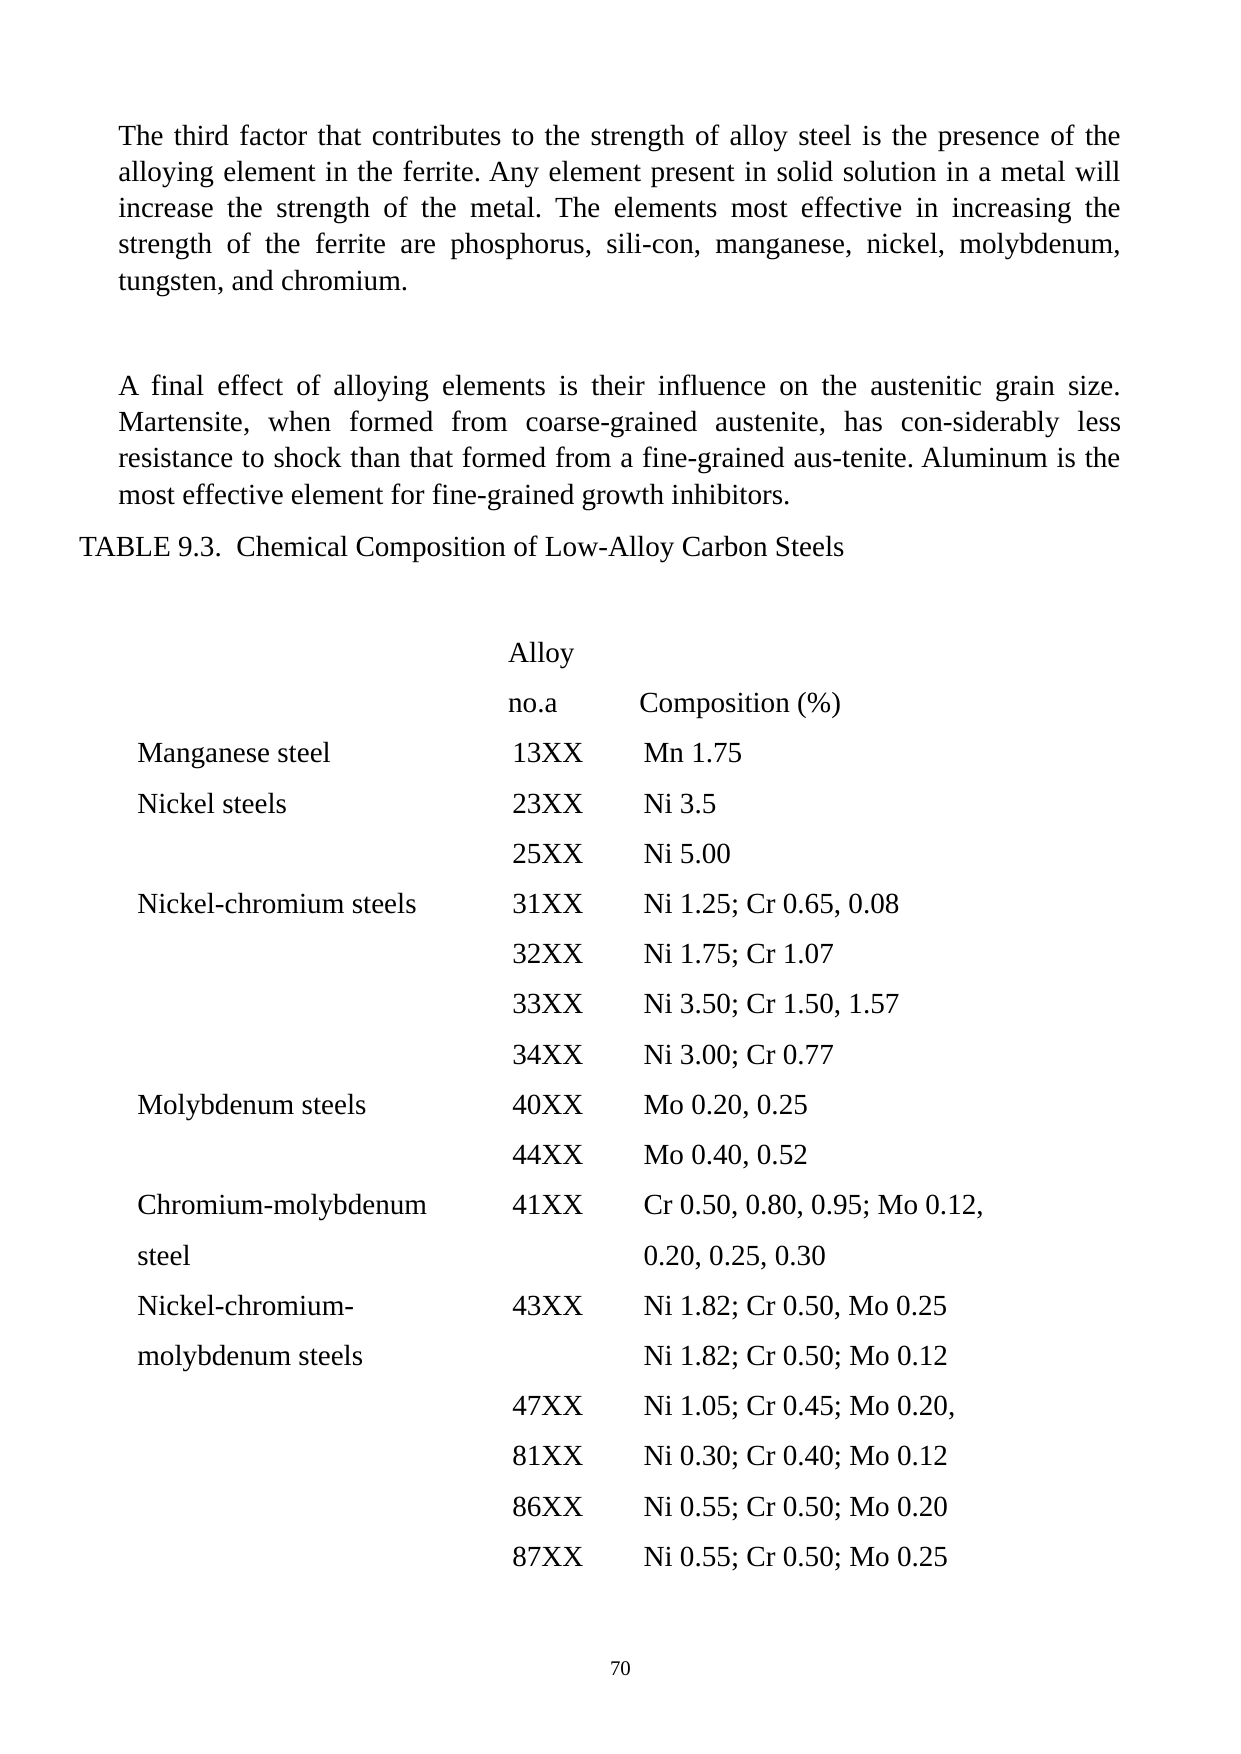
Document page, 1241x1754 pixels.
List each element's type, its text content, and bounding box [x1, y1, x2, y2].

table_cell 41XX [493, 1188, 624, 1238]
table_cell 44XX [493, 1137, 624, 1187]
table_cell 32XX [493, 936, 624, 987]
table_cell [118, 685, 493, 736]
table_cell Nickel steels [118, 786, 493, 836]
text A final effect of alloying elements is their influence on the austenitic grain size. Martensite, when formed from coarse-grained austenite, has con-siderably less resistance to shock than that formed from a fine-grained aus-tenite. Aluminum is the most effective element for fine-grained growth inhibitors. [118, 368, 1122, 510]
table_cell steel [118, 1238, 493, 1288]
table_cell Ni 3.5 [625, 786, 1074, 836]
table_cell molybdenum steels [118, 1338, 493, 1388]
table_cell 86XX [493, 1489, 624, 1539]
table_cell Nickel-chromium steels [118, 886, 493, 936]
table_cell Composition (%) [625, 685, 1074, 736]
table_cell [118, 987, 493, 1037]
table_cell Ni 5.00 [625, 836, 1074, 886]
table_cell 34XX [493, 1037, 624, 1087]
table_cell [493, 1338, 624, 1388]
table_cell 81XX [493, 1439, 624, 1489]
table_cell Ni 0.30; Cr 0.40; Mo 0.12 [625, 1439, 1074, 1489]
table_cell Molybdenum steels [118, 1087, 493, 1137]
table_cell Ni 1.82; Cr 0.50; Mo 0.12 [625, 1338, 1074, 1388]
table_cell 13XX [493, 736, 624, 786]
table_cell 23XX [493, 786, 624, 836]
table_cell 87XX [493, 1539, 624, 1589]
table_cell [493, 1238, 624, 1288]
table_cell [118, 1489, 493, 1539]
table_cell [118, 936, 493, 987]
text TABLE 9.3. Chemical Composition of Low-Alloy Carbon Steels [0, 529, 1240, 563]
table_cell Ni 1.82; Cr 0.50, Mo 0.25 [625, 1288, 1074, 1338]
table_cell no.a [493, 685, 624, 736]
table_cell 25XX [493, 836, 624, 886]
table_cell Ni 3.00; Cr 0.77 [625, 1037, 1074, 1087]
table_cell 0.20, 0.25, 0.30 [625, 1238, 1074, 1288]
table_cell [118, 836, 493, 886]
table_cell [118, 1137, 493, 1187]
table_cell 47XX [493, 1388, 624, 1438]
table_header [625, 635, 1074, 685]
table_header Alloy [493, 635, 624, 685]
table_cell 31XX [493, 886, 624, 936]
table_cell Mn 1.75 [625, 736, 1074, 786]
table_cell 43XX [493, 1288, 624, 1338]
table_cell Nickel-chromium- [118, 1288, 493, 1338]
table_cell Ni 1.05; Cr 0.45; Mo 0.20, [625, 1388, 1074, 1438]
table_cell Manganese steel [118, 736, 493, 786]
table_cell Ni 1.25; Cr 0.65, 0.08 [625, 886, 1074, 936]
table_cell [118, 1539, 493, 1589]
table_cell Ni 0.55; Cr 0.50; Mo 0.25 [625, 1539, 1074, 1589]
table_header [118, 635, 493, 685]
table_cell 40XX [493, 1087, 624, 1137]
table_cell Mo 0.40, 0.52 [625, 1137, 1074, 1187]
table_cell [118, 1037, 493, 1087]
table_cell Cr 0.50, 0.80, 0.95; Mo 0.12, [625, 1188, 1074, 1238]
table_cell Ni 3.50; Cr 1.50, 1.57 [625, 987, 1074, 1037]
text The third factor that contributes to the strength of alloy steel is the presence of the alloying element in the ferrite. Any element present in solid solution in a metal will increase the strength of the metal. The elements most effective in increasing the strength of the ferrite are phosphorus, sili-con, manganese, nickel, molybdenum, tungsten, and chromium. [118, 118, 1122, 296]
table_cell [118, 1439, 493, 1489]
table_cell Chromium-molybdenum [118, 1188, 493, 1238]
table_cell 33XX [493, 987, 624, 1037]
table_cell Ni 0.55; Cr 0.50; Mo 0.20 [625, 1489, 1074, 1539]
table_cell [118, 1388, 493, 1438]
table_cell Mo 0.20, 0.25 [625, 1087, 1074, 1137]
table_cell Ni 1.75; Cr 1.07 [625, 936, 1074, 987]
